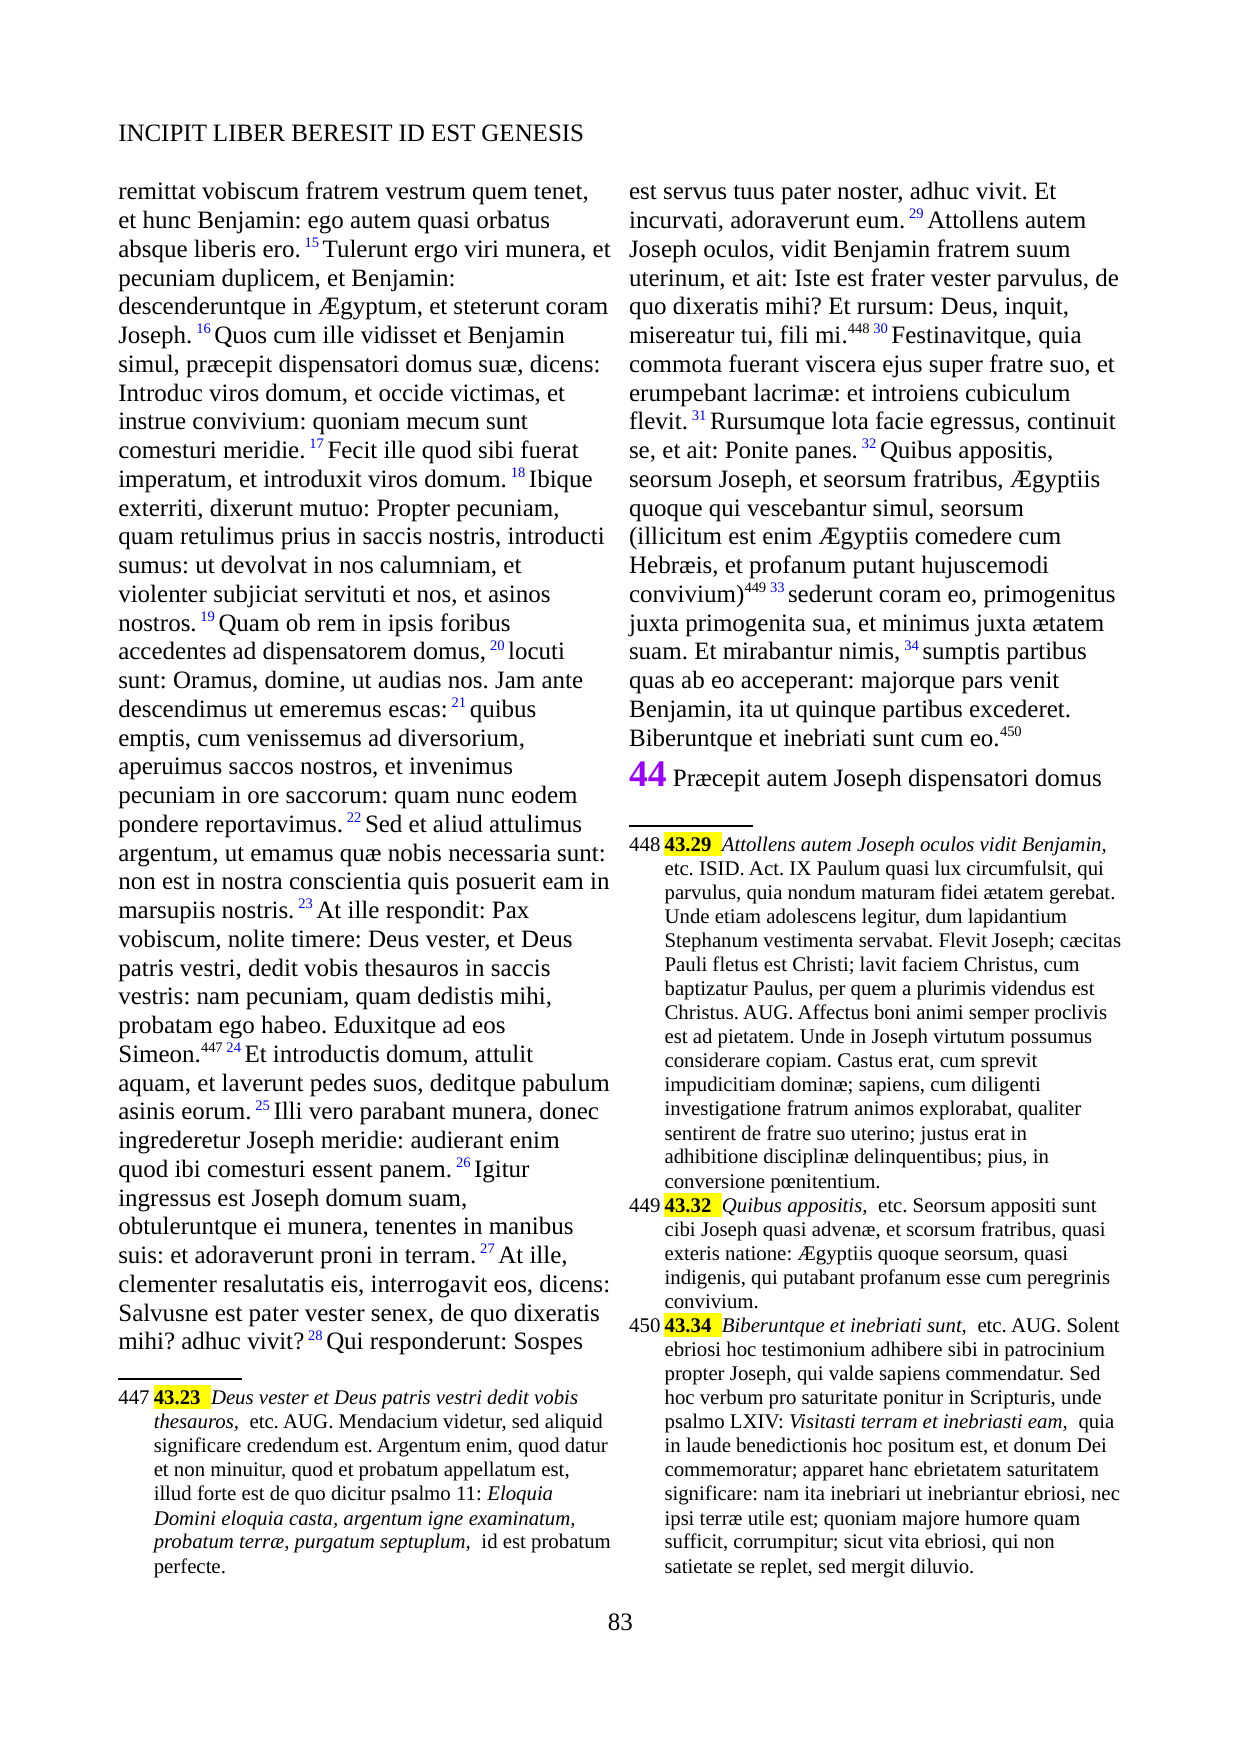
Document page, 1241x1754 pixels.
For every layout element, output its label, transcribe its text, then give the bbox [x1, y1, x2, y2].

text 44 Præcepit autem Joseph dispensatori domus [629, 751, 1122, 794]
text 43.32 Quibus appositis, etc. Seorsum appositi sunt cibi Joseph quasi advenæ, et scorsum fratribus, quasi exteris natione: Ægyptiis quoque seorsum, quasi indigenis, qui putabant profanum esse cum peregrinis convivium. [629, 1193, 1122, 1313]
text 43.34 Biberuntque et inebriati sunt, etc. AUG. Solent ebriosi hoc testimonium adhibere sibi in patrocinium propter Joseph, qui valde sapiens commendatur. Sed hoc verbum pro saturitate ponitur in Scripturis, unde psalmo LXIV: Visitasti terram et inebriasti eam, quia in laude benedictionis hoc positum est, et donum Dei commemoratur; apparet hanc ebrietatem saturitatem significare: nam ita inebriari ut inebriantur ebriosi, nec ipsi terræ utile est; quoniam majore humore quam sufficit, corrumpitur; sicut vita ebriosi, qui non satietate se replet, sed mergit diluvio. [629, 1313, 1122, 1578]
text 43.29 Attollens autem Joseph oculos vidit Benjamin, etc. ISID. Act. IX Paulum quasi lux circumfulsit, qui parvulus, quia nondum maturam fidei ætatem gerebat. Unde etiam adolescens legitur, dum lapidantium Stephanum vestimenta servabat. Flevit Joseph; cæcitas Pauli fletus est Christi; lavit faciem Christus, cum baptizatur Paulus, per quem a plurimis videndus est Christus. AUG. Affectus boni animi semper proclivis est ad pietatem. Unde in Joseph virtutum possumus considerare copiam. Castus erat, cum sprevit impudicitiam dominæ; sapiens, cum diligenti investigatione fratrum animos explorabat, qualiter sentirent de fratre suo uterino; justus erat in adhibitione disciplinæ delinquentibus; pius, in conversione pœnitentium. [629, 832, 1122, 1193]
text est servus tuus pater noster, adhuc vivit. Et incurvati, adoraverunt eum. 29 Attollens autem Joseph oculos, vidit Benjamin fratrem suum uterinum, et ait: Iste est frater vester parvulus, de quo dixeratis mihi? Et rursum: Deus, inquit, misereatur tui, fili mi. 30 Festinavitque, quia commota fuerant viscera ejus super fratre suo, et erumpebant lacrimæ: et introiens cubiculum flevit. 31 Rursumque lota facie egressus, continuit se, et ait: Ponite panes. 32 Quibus appositis, seorsum Joseph, et seorsum fratribus, Ægyptiis quoque qui vescebantur simul, seorsum (illicitum est enim Ægyptiis comedere cum Hebræis, et profanum putant hujuscemodi convivium) 33 sederunt coram eo, primogenitus juxta primogenita sua, et minimus juxta ætatem suam. Et mirabantur nimis, 34 sumptis partibus quas ab eo acceperant: majorque pars venit Benjamin, ita ut quinque partibus excederet. Biberuntque et inebriati sunt cum eo. [629, 176, 1122, 751]
text 43.23 Deus vester et Deus patris vestri dedit vobis thesauros, etc. AUG. Mendacium videtur, sed aliquid significare credendum est. Argentum enim, quod datur et non minuitur, quod et probatum appellatum est, illud forte est de quo dicitur psalmo 11: Eloquia Domini eloquia casta, argentum igne examinatum, probatum terræ, purgatum septuplum, id est probatum perfecte. [118, 1385, 611, 1578]
text remittat vobiscum fratrem vestrum quem tenet, et hunc Benjamin: ego autem quasi orbatus absque liberis ero. 15 Tulerunt ergo viri munera, et pecuniam duplicem, et Benjamin: descenderuntque in Ægyptum, et steterunt coram Joseph. 16 Quos cum ille vidisset et Benjamin simul, præcepit dispensatori domus suæ, dicens: Introduc viros domum, et occide victimas, et instrue convivium: quoniam mecum sunt comesturi meridie. 17 Fecit ille quod sibi fuerat imperatum, et introduxit viros domum. 18 Ibique exterriti, dixerunt mutuo: Propter pecuniam, quam retulimus prius in saccis nostris, introducti sumus: ut devolvat in nos calumniam, et violenter subjiciat servituti et nos, et asinos nostros. 19 Quam ob rem in ipsis foribus accedentes ad dispensatorem domus, 20 locuti sunt: Oramus, domine, ut audias nos. Jam ante descendimus ut emeremus escas: 21 quibus emptis, cum venissemus ad diversorium, aperuimus saccos nostros, et invenimus pecuniam in ore saccorum: quam nunc eodem pondere reportavimus. 22 Sed et aliud attulimus argentum, ut emamus quæ nobis necessaria sunt: non est in nostra conscientia quis posuerit eam in marsupiis nostris. 23 At ille respondit: Pax vobiscum, nolite timere: Deus vester, et Deus patris vestri, dedit vobis thesauros in saccis vestris: nam pecuniam, quam dedistis mihi, probatam ego habeo. Eduxitque ad eos Simeon. 24 Et introductis domum, attulit aquam, et laverunt pedes suos, deditque pabulum asinis eorum. 25 Illi vero parabant munera, donec ingrederetur Joseph meridie: audierant enim quod ibi comesturi essent panem. 26 Igitur ingressus est Joseph domum suam, obtuleruntque ei munera, tenentes in manibus suis: et adoraverunt proni in terram. 27 At ille, clementer resalutatis eis, interrogavit eos, dicens: Salvusne est pater vester senex, de quo dixeratis mihi? adhuc vivit? 28 Qui responderunt: Sospes [118, 176, 611, 1355]
